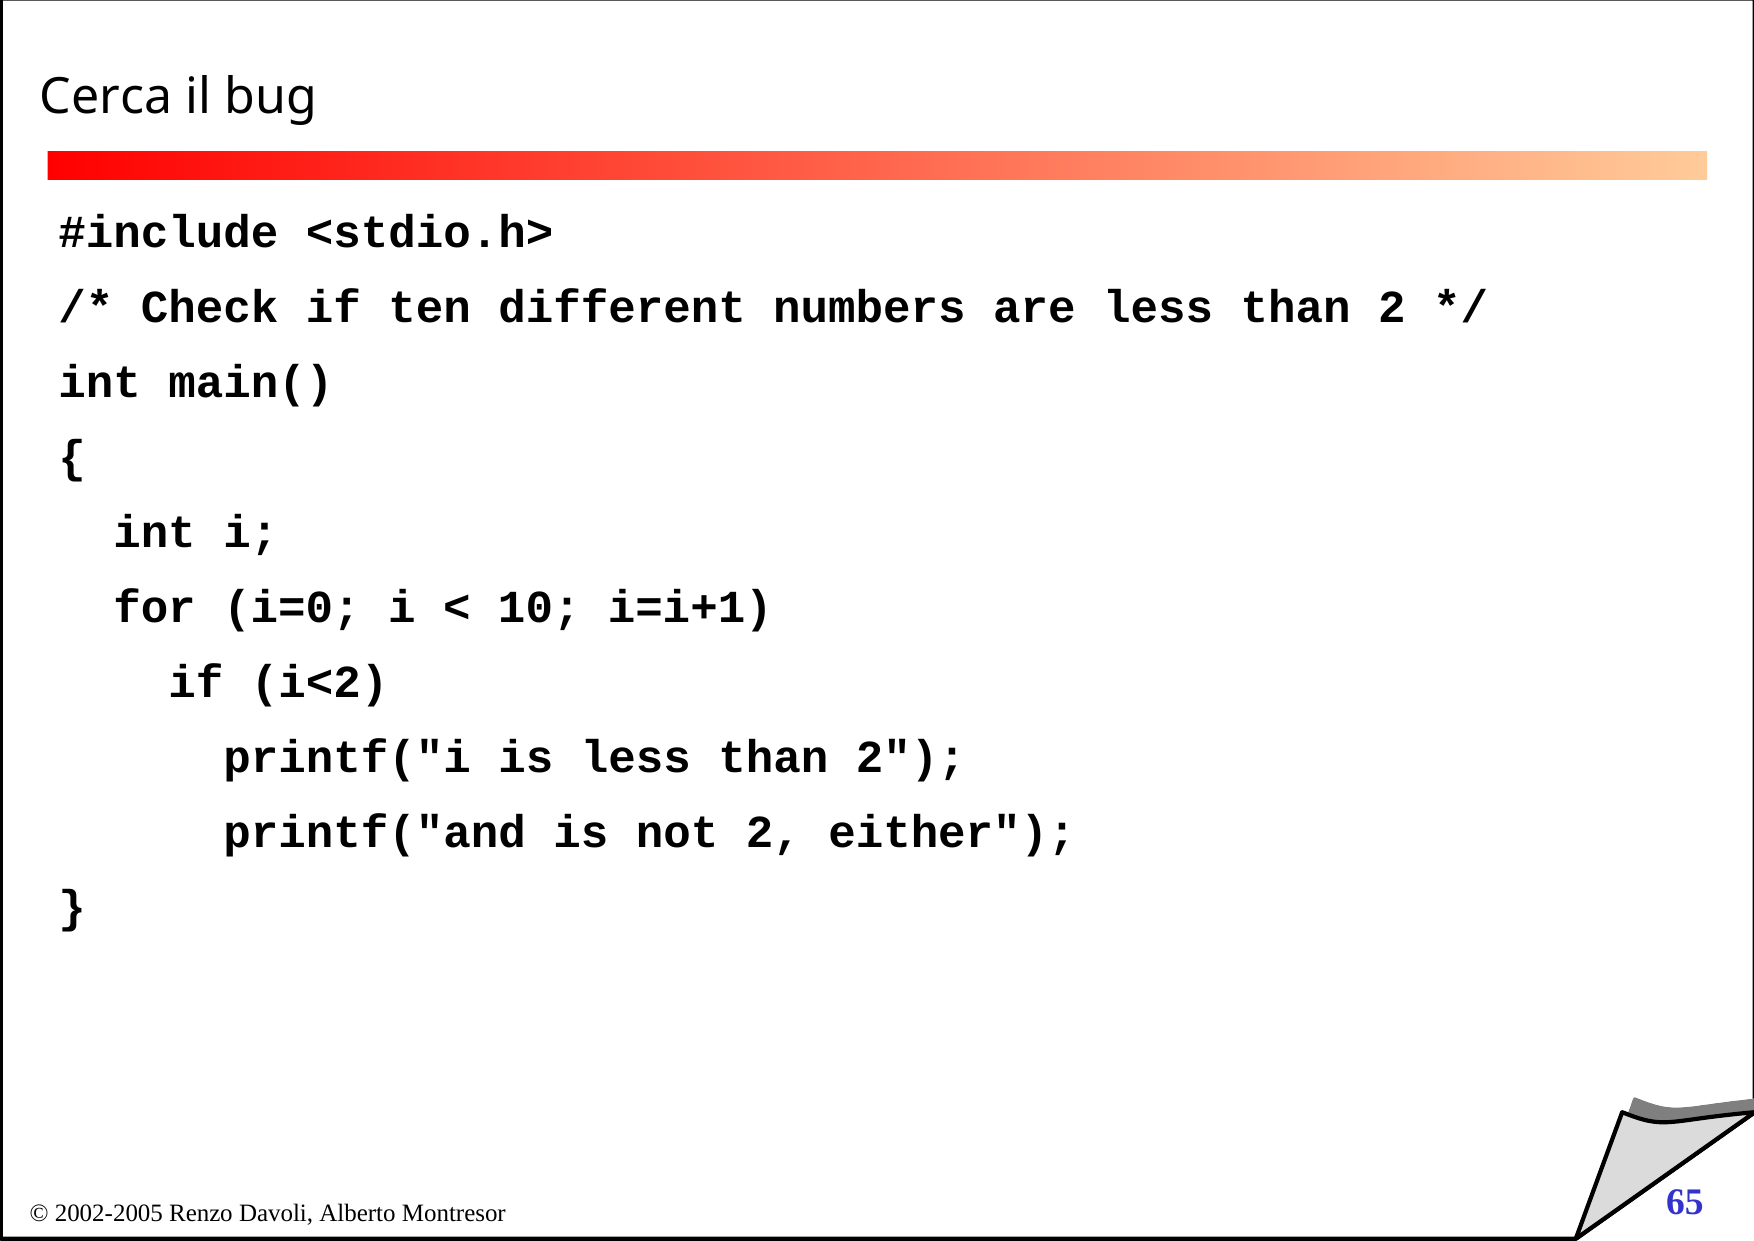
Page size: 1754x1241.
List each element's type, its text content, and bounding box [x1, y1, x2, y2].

list #include <stdio.h> /* Check if ten different numbers are less than 2 */ int main() { int i; for (i=0; i < 10; i=i+1) if (i<2) printf("i is less than 2"); printf("and is not 2, either"); } [58, 206, 1696, 1014]
title Cerca il bug [40, 49, 1714, 144]
text_box main [750, 151, 754, 179]
